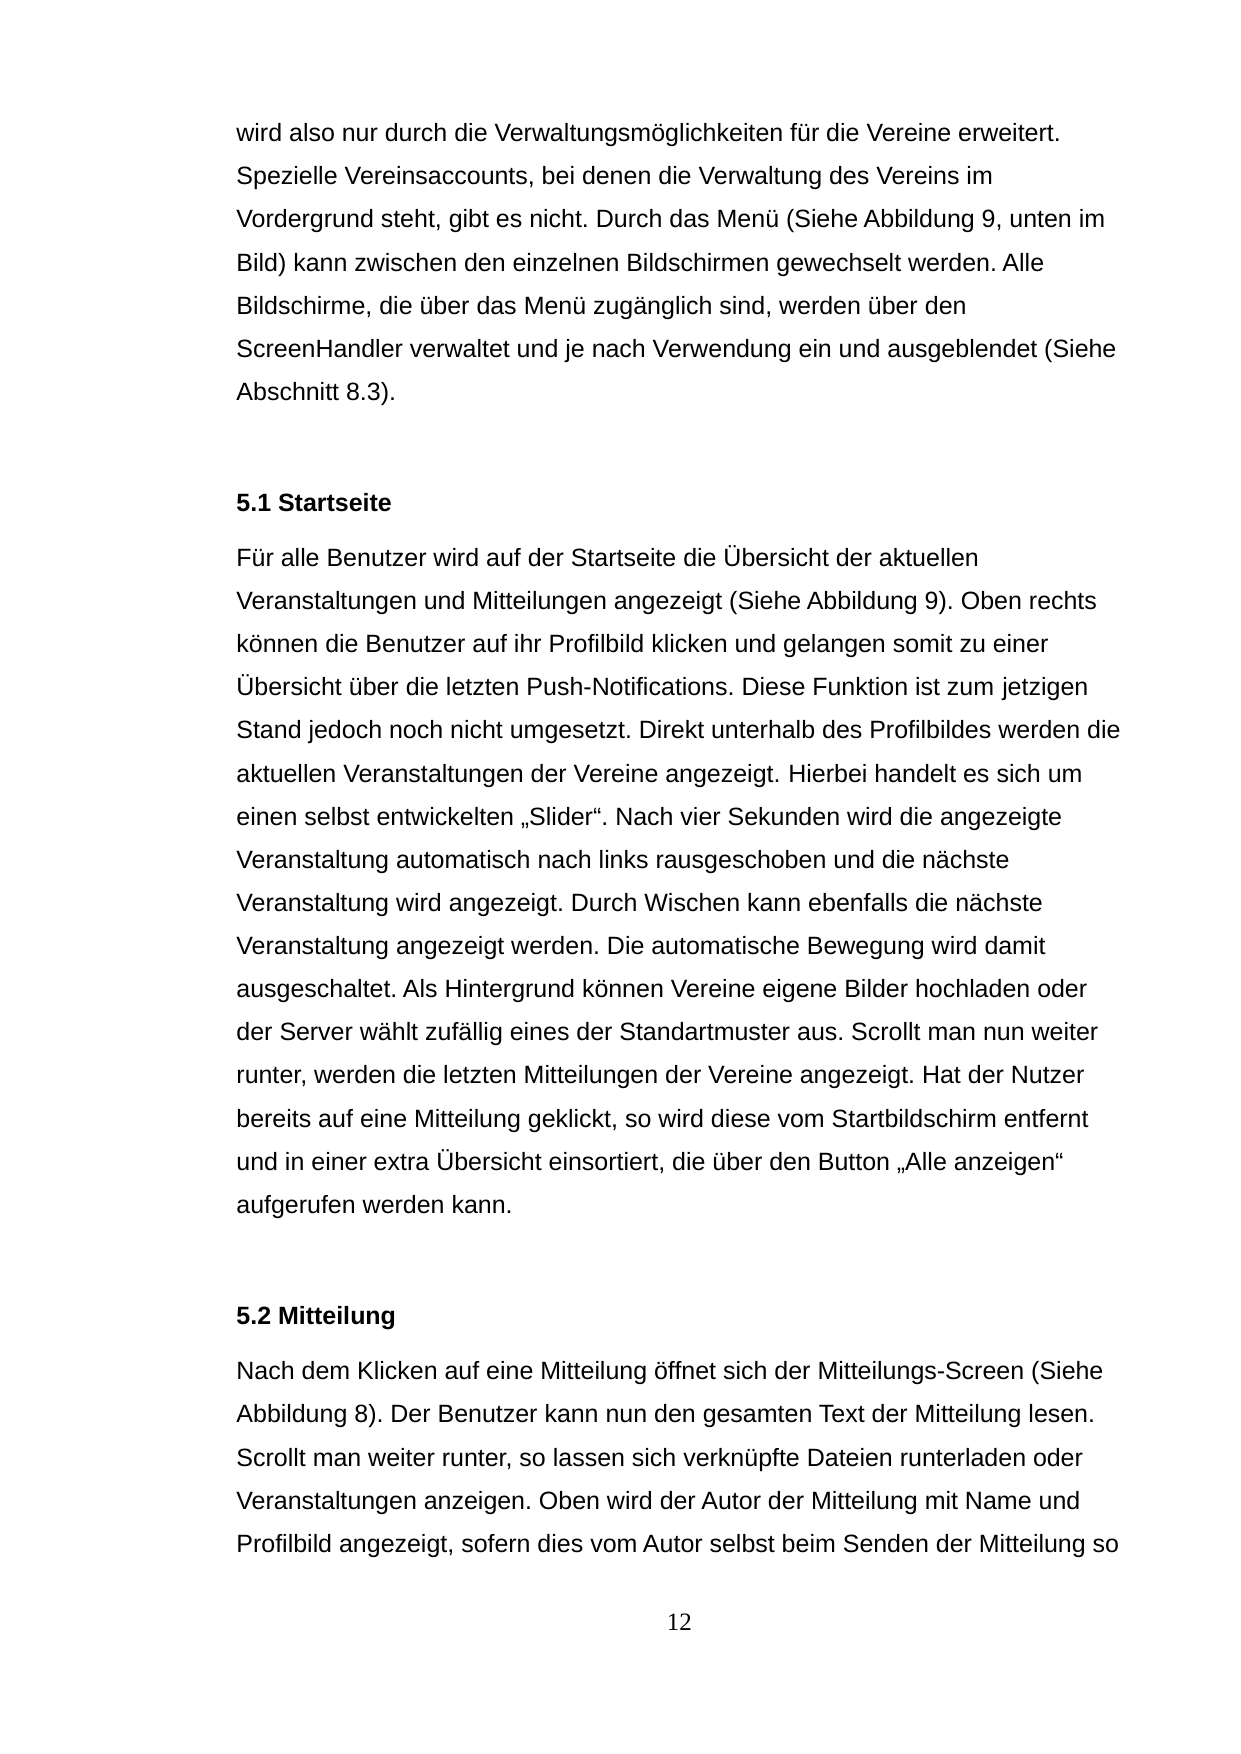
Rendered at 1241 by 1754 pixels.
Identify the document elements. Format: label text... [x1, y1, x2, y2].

text wird also nur durch die Verwaltungsmöglichkeiten für die Vereine erweitert. Spezielle Vereinsaccounts, bei denen die Verwaltung des Vereins im Vordergrund steht, gibt es nicht. Durch das Menü (Siehe Abbildung 9, unten im Bild) kann zwischen den einzelnen Bildschirmen gewechselt werden. Alle Bildschirme, die über das Menü zugänglich sind, werden über den ScreenHandler verwaltet und je nach Verwendung ein und ausgeblendet (Siehe Abschnitt 8.3). [236, 118, 1122, 406]
subtitle 5.2 Mitteilung [236, 1301, 1122, 1330]
text Nach dem Klicken auf eine Mitteilung öffnet sich der Mitteilungs-Screen (Siehe Abbildung 8). Der Benutzer kann nun den gesamten Text der Mitteilung lesen. Scrollt man weiter runter, so lassen sich verknüpfte Dateien runterladen oder Veranstaltungen anzeigen. Oben wird der Autor der Mitteilung mit Name und Profilbild angezeigt, sofern dies vom Autor selbst beim Senden der Mitteilung so [236, 1356, 1122, 1557]
text Für alle Benutzer wird auf der Startseite die Übersicht der aktuellen Veranstaltungen und Mitteilungen angezeigt (Siehe Abbildung 9). Oben rechts können die Benutzer auf ihr Profilbild klicken und gelangen somit zu einer Übersicht über die letzten Push-Notifications. Diese Funktion ist zum jetzigen Stand jedoch noch nicht umgesetzt. Direkt unterhalb des Profilbildes werden die aktuellen Veranstaltungen der Vereine angezeigt. Hierbei handelt es sich um einen selbst entwickelten „Slider“. Nach vier Sekunden wird die angezeigte Veranstaltung automatisch nach links rausgeschoben und die nächste Veranstaltung wird angezeigt. Durch Wischen kann ebenfalls die nächste Veranstaltung angezeigt werden. Die automatische Bewegung wird damit ausgeschaltet. Als Hintergrund können Vereine eigene Bilder hochladen oder der Server wählt zufällig eines der Standartmuster aus. Scrollt man nun weiter runter, werden die letzten Mitteilungen der Vereine angezeigt. Hat der Nutzer bereits auf eine Mitteilung geklickt, so wird diese vom Startbildschirm entfernt und in einer extra Übersicht einsortiert, die über den Button „Alle anzeigen“ aufgerufen werden kann. [236, 543, 1122, 1219]
subtitle 5.1 Startseite [236, 488, 1122, 516]
